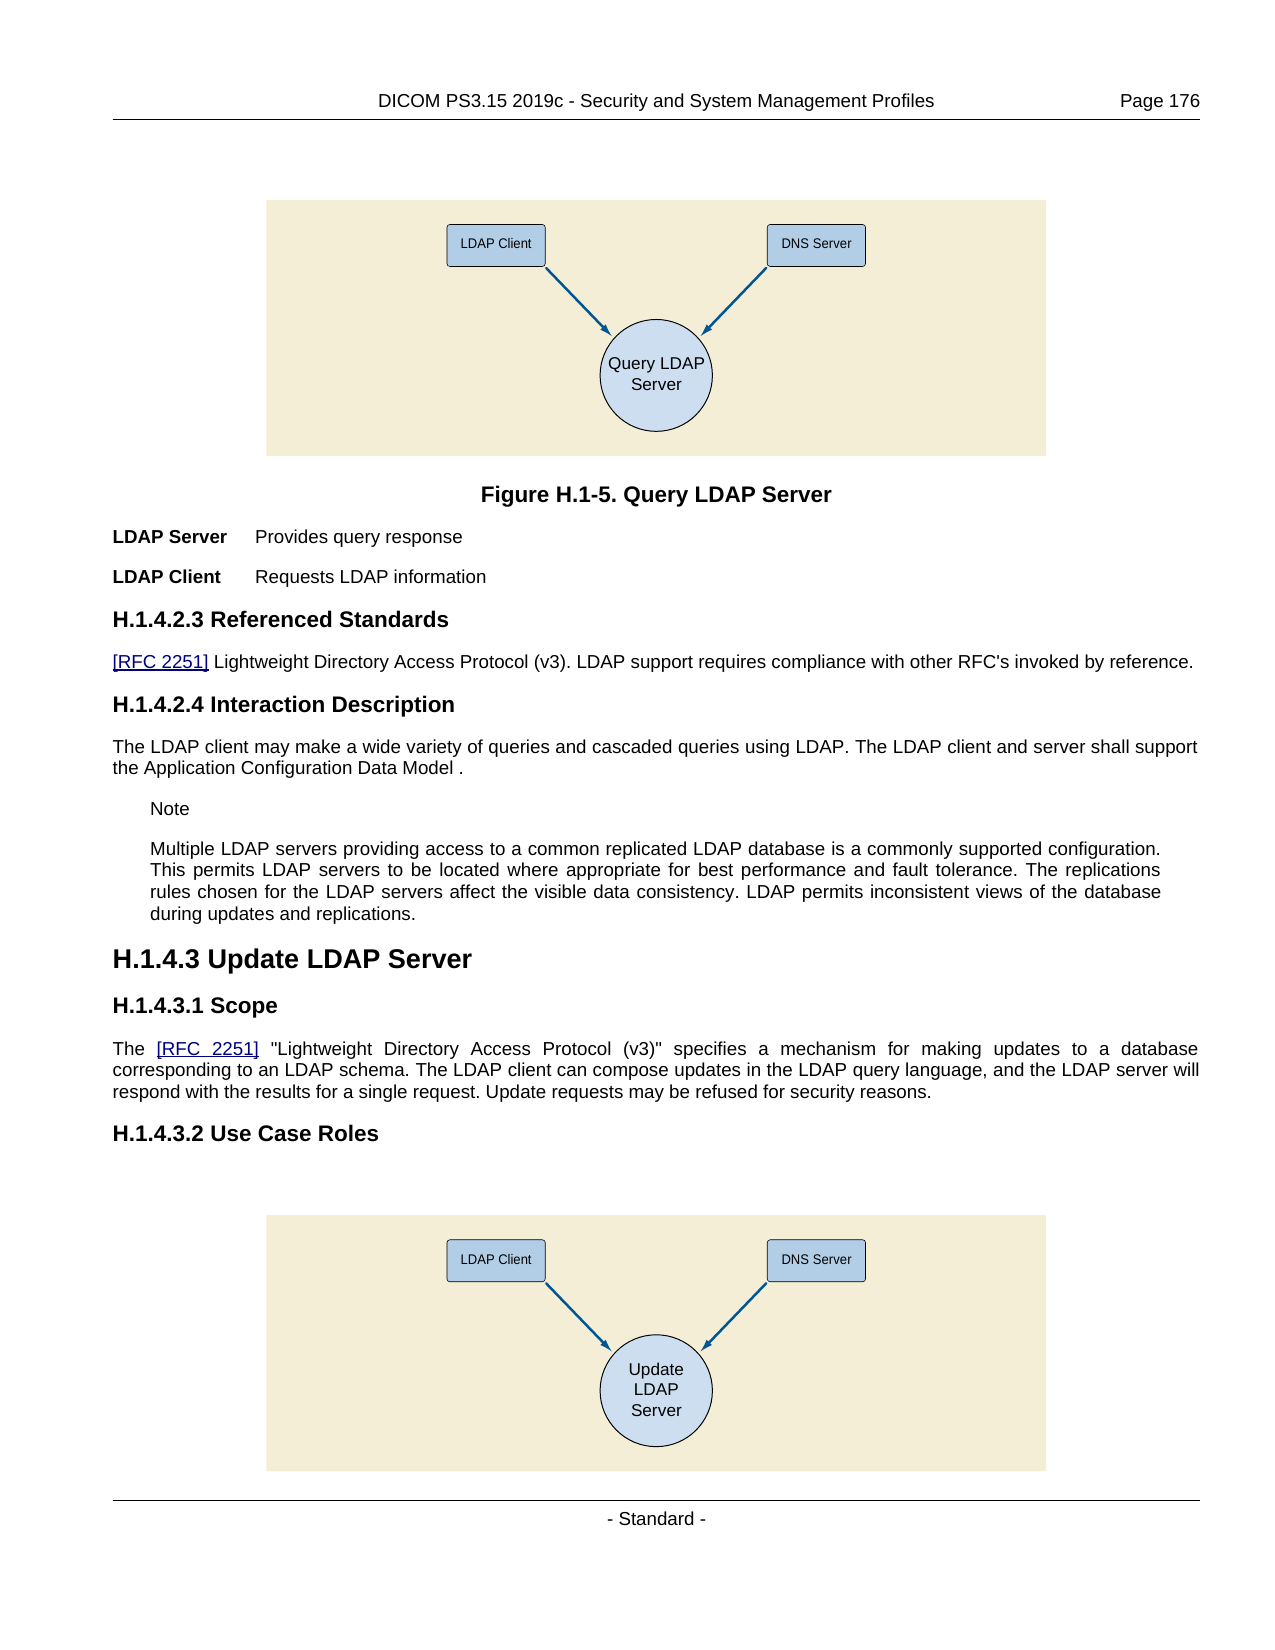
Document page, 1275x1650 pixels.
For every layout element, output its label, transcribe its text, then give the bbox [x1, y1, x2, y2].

text H.1.4.2.3 Referenced Standards [112, 606, 1200, 632]
text H.1.4.3 Update LDAP Server [112, 943, 1200, 974]
text The [RFC 2251] "Lightweight Directory Access Protocol (v3)" specifies a mechanism for making updates to a database corresponding to an LDAP schema. The LDAP client can compose updates in the LDAP query language, and the LDAP server will respond with the results for a single request. Update requests may be refused for security reasons. [112, 1037, 1200, 1102]
text The LDAP client may make a wide variety of queries and cascaded queries using LDAP. The LDAP client and server shall support the Application Configuration Data Model . [112, 736, 1200, 779]
text LDAP Client Requests LDAP information [112, 566, 1200, 587]
text H.1.4.3.1 Scope [112, 993, 1200, 1018]
text H.1.4.3.2 Use Case Roles [112, 1121, 1200, 1147]
text LDAP Server Provides query response [112, 525, 1200, 547]
text [RFC 2251] Lightweight Directory Access Protocol (v3). LDAP support requires compliance with other RFC's invoked by reference. [112, 651, 1200, 672]
text H.1.4.2.4 Interaction Description [112, 691, 1200, 717]
text Figure H.1-5. Query LDAP Server [112, 481, 1200, 507]
text Multiple LDAP servers providing access to a common replicated LDAP database is a commonly supported configuration. This permits LDAP servers to be located where appropriate for best performance and fault tolerance. The replications rules chosen for the LDAP servers affect the visible data consistency. LDAP permits inconsistent views of the database during updates and replications. [150, 838, 1162, 924]
text Note [150, 797, 1162, 819]
